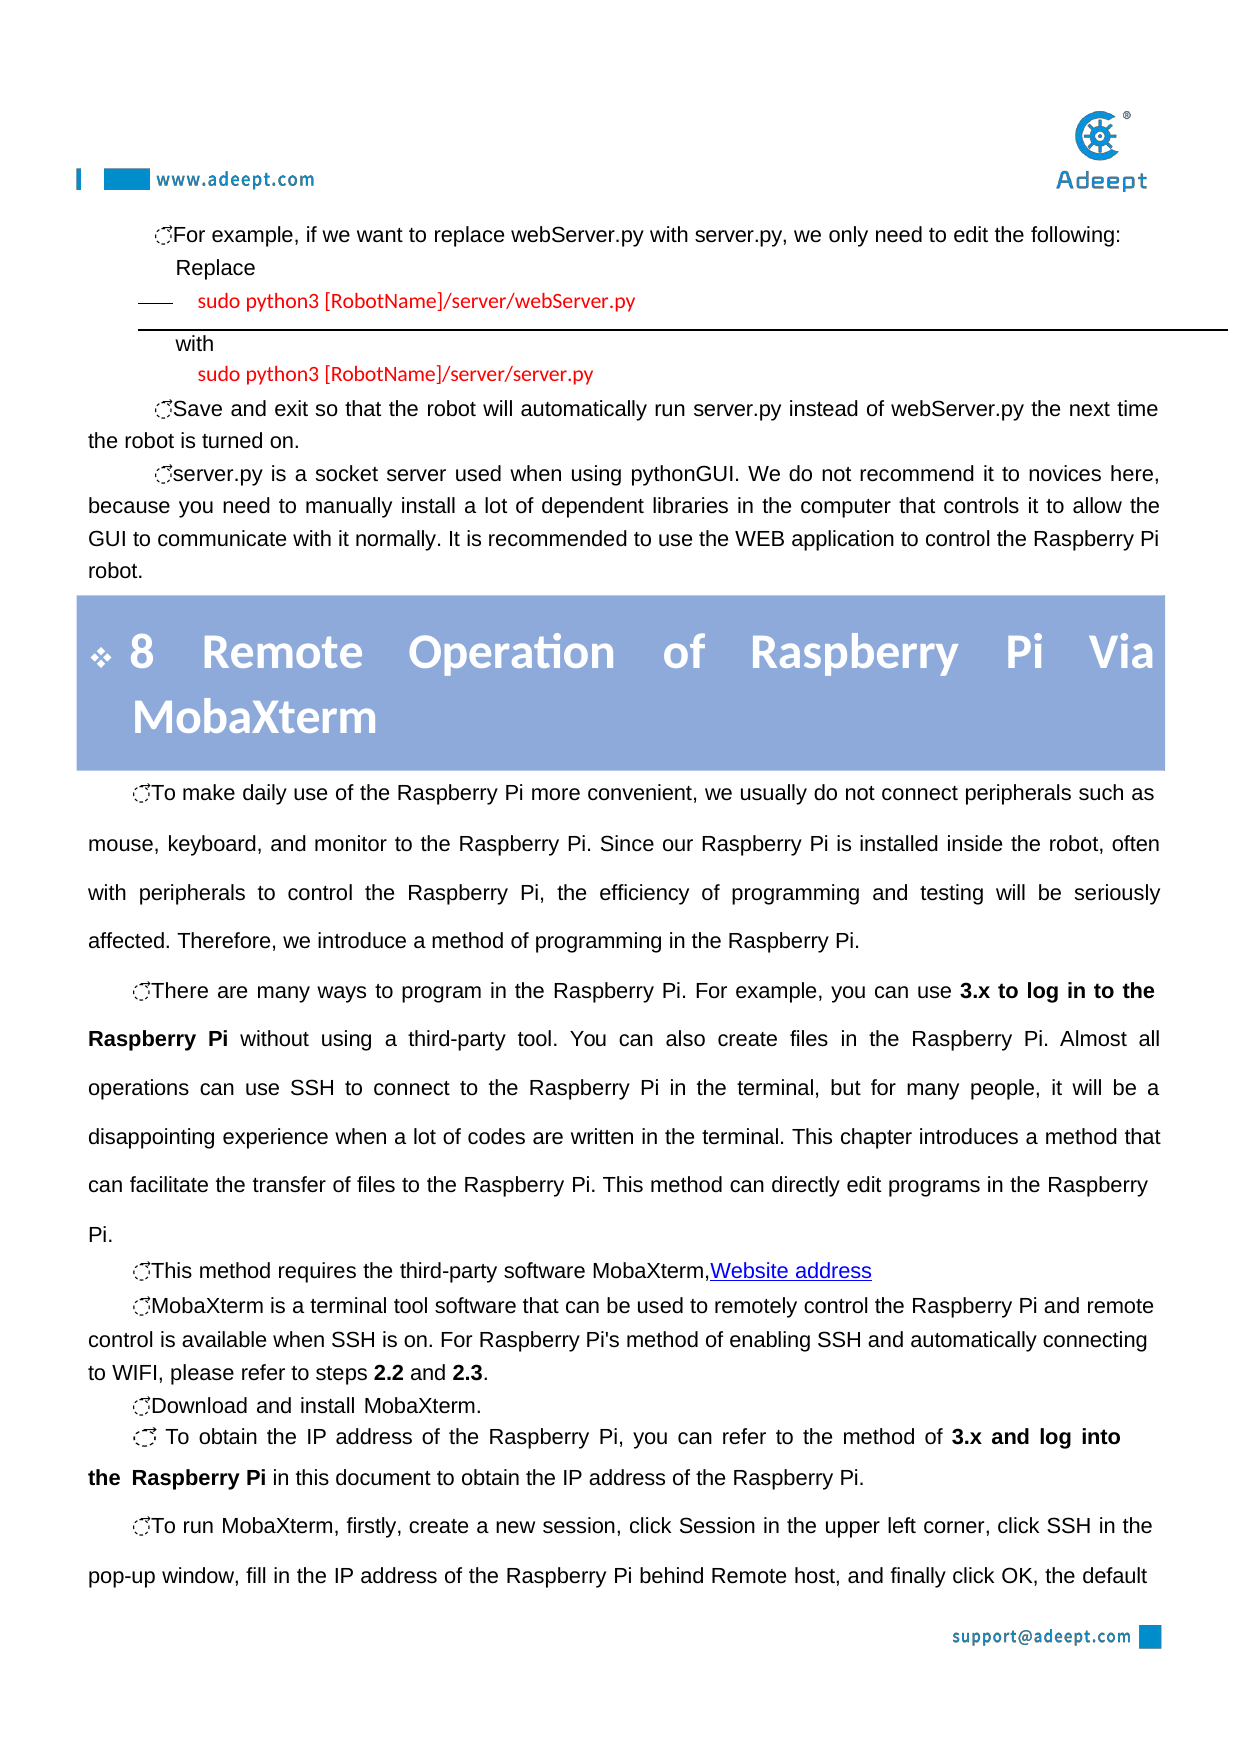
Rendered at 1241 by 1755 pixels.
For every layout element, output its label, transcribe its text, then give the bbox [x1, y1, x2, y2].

picture [1056, 111, 1147, 192]
text mouse, keyboard, and monitor to the Raspberry Pi. Since our Raspberry Pi is installed inside the robot, often with peripherals to control the Raspberry Pi, the efficiency of programming and testing will be seriously affected. Therefore, we introduce a method of programming in the Raspberry Pi. [88, 831, 1160, 953]
text Replace [175, 255, 1178, 280]
text ⃗server.py is a socket server used when using pythonGUI. We do not recommend it to novices here, because you need to manually install a lot of dependent libraries in the computer that controls it to allow the GUI to communicate with it normally. It is recommended to use the WEB application to control the Raspberry Pi robot. [88, 455, 1161, 585]
text ⃗This method requires the third-party software MobaXterm,Website address [132, 1250, 1178, 1286]
text control is available when SSH is on. For Raspberry Pi's method of enabling SSH and automatically connecting to WIFI, please refer to steps 2.2 and 2.3. [88, 1327, 1161, 1385]
text ⃗Download and install MobaXterm. [132, 1392, 1178, 1419]
text ⃗MobaXterm is a terminal tool software that can be used to remotely control the Raspberry Pi and remote [132, 1286, 1178, 1321]
text ⃗To make daily use of the Raspberry Pi more convenient, we usually do not connect peripherals such as [88, 771, 1178, 808]
text Raspberry Pi without using a third-party tool. You can also create files in the Raspberry Pi. Almost all operations can use SSH to connect to the Raspberry Pi in the terminal, but for many people, it will be a disappointing experience when a lot of codes are written in the terminal. This chapter introduces a method that can facilitate the transfer of files to the Raspberry Pi. This method can directly edit programs in the Raspberry [88, 1026, 1161, 1197]
text ⃗Save and exit so that the robot will automatically run server.py instead of webServer.py the next time the robot is turned on. [88, 390, 1160, 455]
text Pi. [88, 1222, 113, 1247]
text [175, 320, 1178, 329]
text sudo python3 [RobotName]/server/server.py [197, 363, 1178, 387]
text sudo python3 [RobotName]/server/webServer.py [197, 287, 1178, 313]
text ⃗ To obtain the IP address of the Raspberry Pi, you can refer to the method of 3.x and log into the Raspberry Pi in this document to obtain the IP address of the Raspberry Pi. [88, 1421, 1161, 1490]
picture [947, 1625, 1139, 1649]
text ⃗There are many ways to program in the Raspberry Pi. For example, you can use 3.x to log in to the [88, 977, 1178, 1004]
text pop-up window, fill in the IP address of the Raspberry Pi behind Remote host, and finally click OK, the default [88, 1563, 1178, 1588]
text with [175, 331, 1178, 356]
picture [75, 167, 343, 191]
text ⃗To run MobaXterm, firstly, create a new session, click Session in the upper left corner, click SSH in the [88, 1505, 1178, 1540]
text ⃗For example, if we want to replace webServer.py with server.py, we only need to edit the following: [154, 219, 1178, 249]
